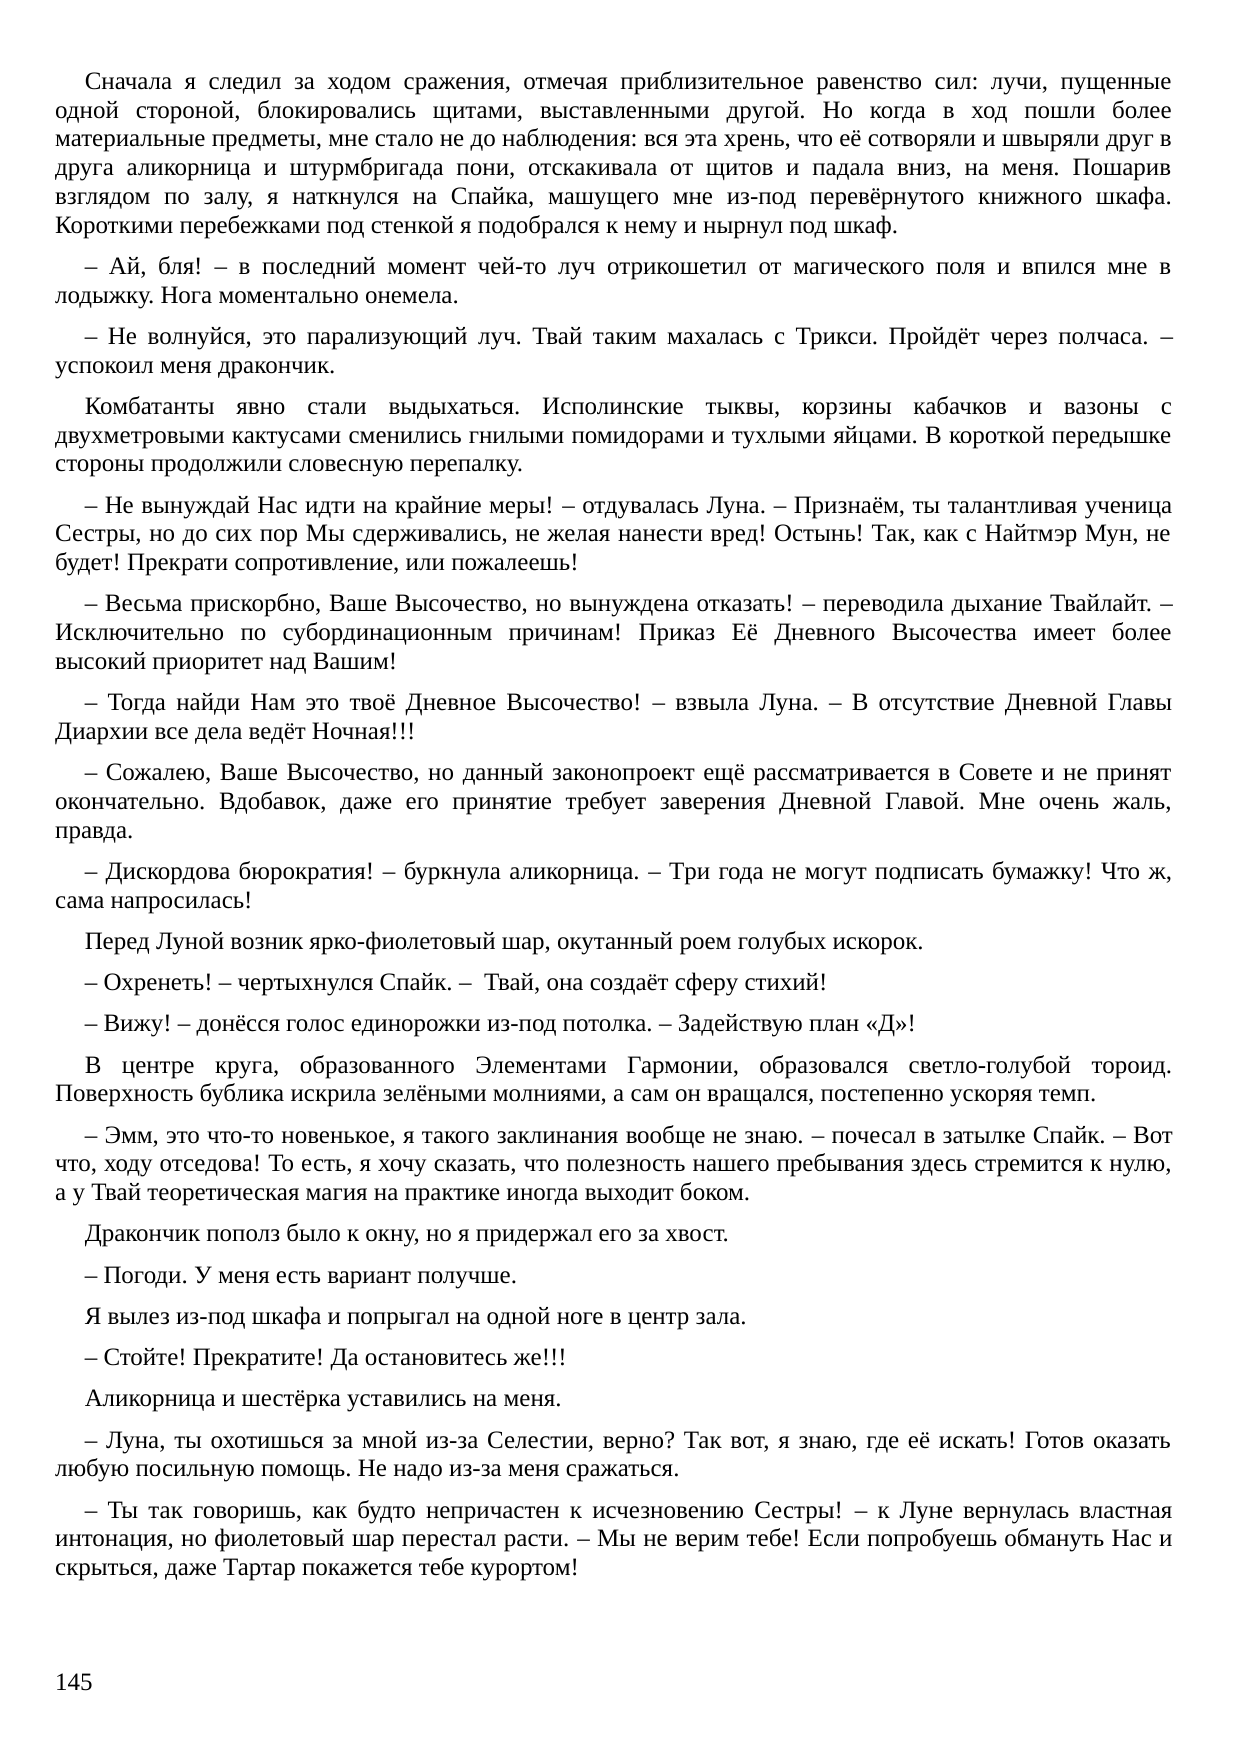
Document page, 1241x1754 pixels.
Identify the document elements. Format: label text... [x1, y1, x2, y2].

text – Эмм, это что-то новенькое, я такого заклинания вообще не знаю. – почесал в затылке Спайк. – Вот что, ходу отседова! То есть, я хочу сказать, что полезность нашего пребывания здесь стремится к нулю, а у Твай теоретическая магия на практике иногда выходит боком. [55, 1120, 1173, 1206]
text – Дискордова бюрократия! – буркнула аликорница. – Три года не могут подписать бумажку! Что ж, сама напросилась! [55, 856, 1173, 913]
text – Погоди. У меня есть вариант получше. [55, 1260, 1173, 1288]
text В центре круга, образованного Элементами Гармонии, образовался светло-голубой тороид. Поверхность бублика искрила зелёными молниями, а сам он вращался, постепенно ускоряя темп. [55, 1050, 1173, 1107]
text – Сожалею, Ваше Высочество, но данный законопроект ещё рассматривается в Совете и не принят окончательно. Вдобавок, даже его принятие требует заверения Дневной Главой. Мне очень жаль, правда. [55, 757, 1173, 843]
text – Охренеть! – чертыхнулся Спайк. – Твай, она создаёт сферу стихий! [55, 967, 1173, 996]
text Дракончик пополз было к окну, но я придержал его за хвост. [55, 1218, 1173, 1247]
text – Вижу! – донёсся голос единорожки из-под потолка. – Задействую план «Д»! [55, 1008, 1173, 1037]
text – Луна, ты охотишься за мной из-за Селестии, верно? Так вот, я знаю, где её искать! Готов оказать любую посильную помощь. Не надо из-за меня сражаться. [55, 1425, 1173, 1482]
text – Весьма прискорбно, Ваше Высочество, но вынуждена отказать! – переводила дыхание Твайлайт. – Исключительно по субординационным причинам! Приказ Её Дневного Высочества имеет более высокий приоритет над Вашим! [55, 588, 1173, 675]
text – Ай, бля! – в последний момент чей-то луч отрикошетил от магического поля и впился мне в лодыжку. Нога моментально онемела. [55, 251, 1173, 308]
text – Не волнуйся, это парализующий луч. Твай таким махалась с Трикси. Пройдёт через полчаса. – успокоил меня дракончик. [55, 321, 1173, 378]
text – Стойте! Прекратите! Да остановитесь же!!! [55, 1342, 1173, 1371]
text – Не вынуждай Нас идти на крайние меры! – отдувалась Луна. – Признаём, ты талантливая ученица Сестры, но до сих пор Мы сдерживались, не желая нанести вред! Остынь! Так, как с Найтмэр Мун, не будет! Прекрати сопротивление, или пожалеешь! [55, 490, 1173, 576]
text Комбатанты явно стали выдыхаться. Исполинские тыквы, корзины кабачков и вазоны с двухметровыми кактусами сменились гнилыми помидорами и тухлыми яйцами. В короткой передышке стороны продолжили словесную перепалку. [55, 391, 1173, 477]
text Перед Луной возник ярко-фиолетовый шар, окутанный роем голубых искорок. [55, 926, 1173, 955]
text Я вылез из-под шкафа и попрыгал на одной ноге в центр зала. [55, 1301, 1173, 1330]
text Аликорница и шестёрка уставились на меня. [55, 1383, 1173, 1412]
text – Тогда найди Нам это твоё Дневное Высочество! – взвыла Луна. – В отсутствие Дневной Главы Диархии все дела ведёт Ночная!!! [55, 687, 1173, 745]
text Сначала я следил за ходом сражения, отмечая приблизительное равенство сил: лучи, пущенные одной стороной, блокировались щитами, выставленными другой. Но когда в ход пошли более материальные предметы, мне стало не до наблюдения: вся эта хрень, что её сотворяли и швыряли друг в друга аликорница и штурмбригада пони, отскакивала от щитов и падала вниз, на меня. Пошарив взглядом по залу, я наткнулся на Спайка, машущего мне из-под перевёрнутого книжного шкафа. Короткими перебежками под стенкой я подобрался к нему и нырнул под шкаф. [55, 66, 1173, 238]
text – Ты так говоришь, как будто непричастен к исчезновению Сестры! – к Луне вернулась властная интонация, но фиолетовый шар перестал расти. – Мы не верим тебе! Если попробуешь обмануть Нас и скрыться, даже Тартар покажется тебе курортом! [55, 1495, 1173, 1581]
